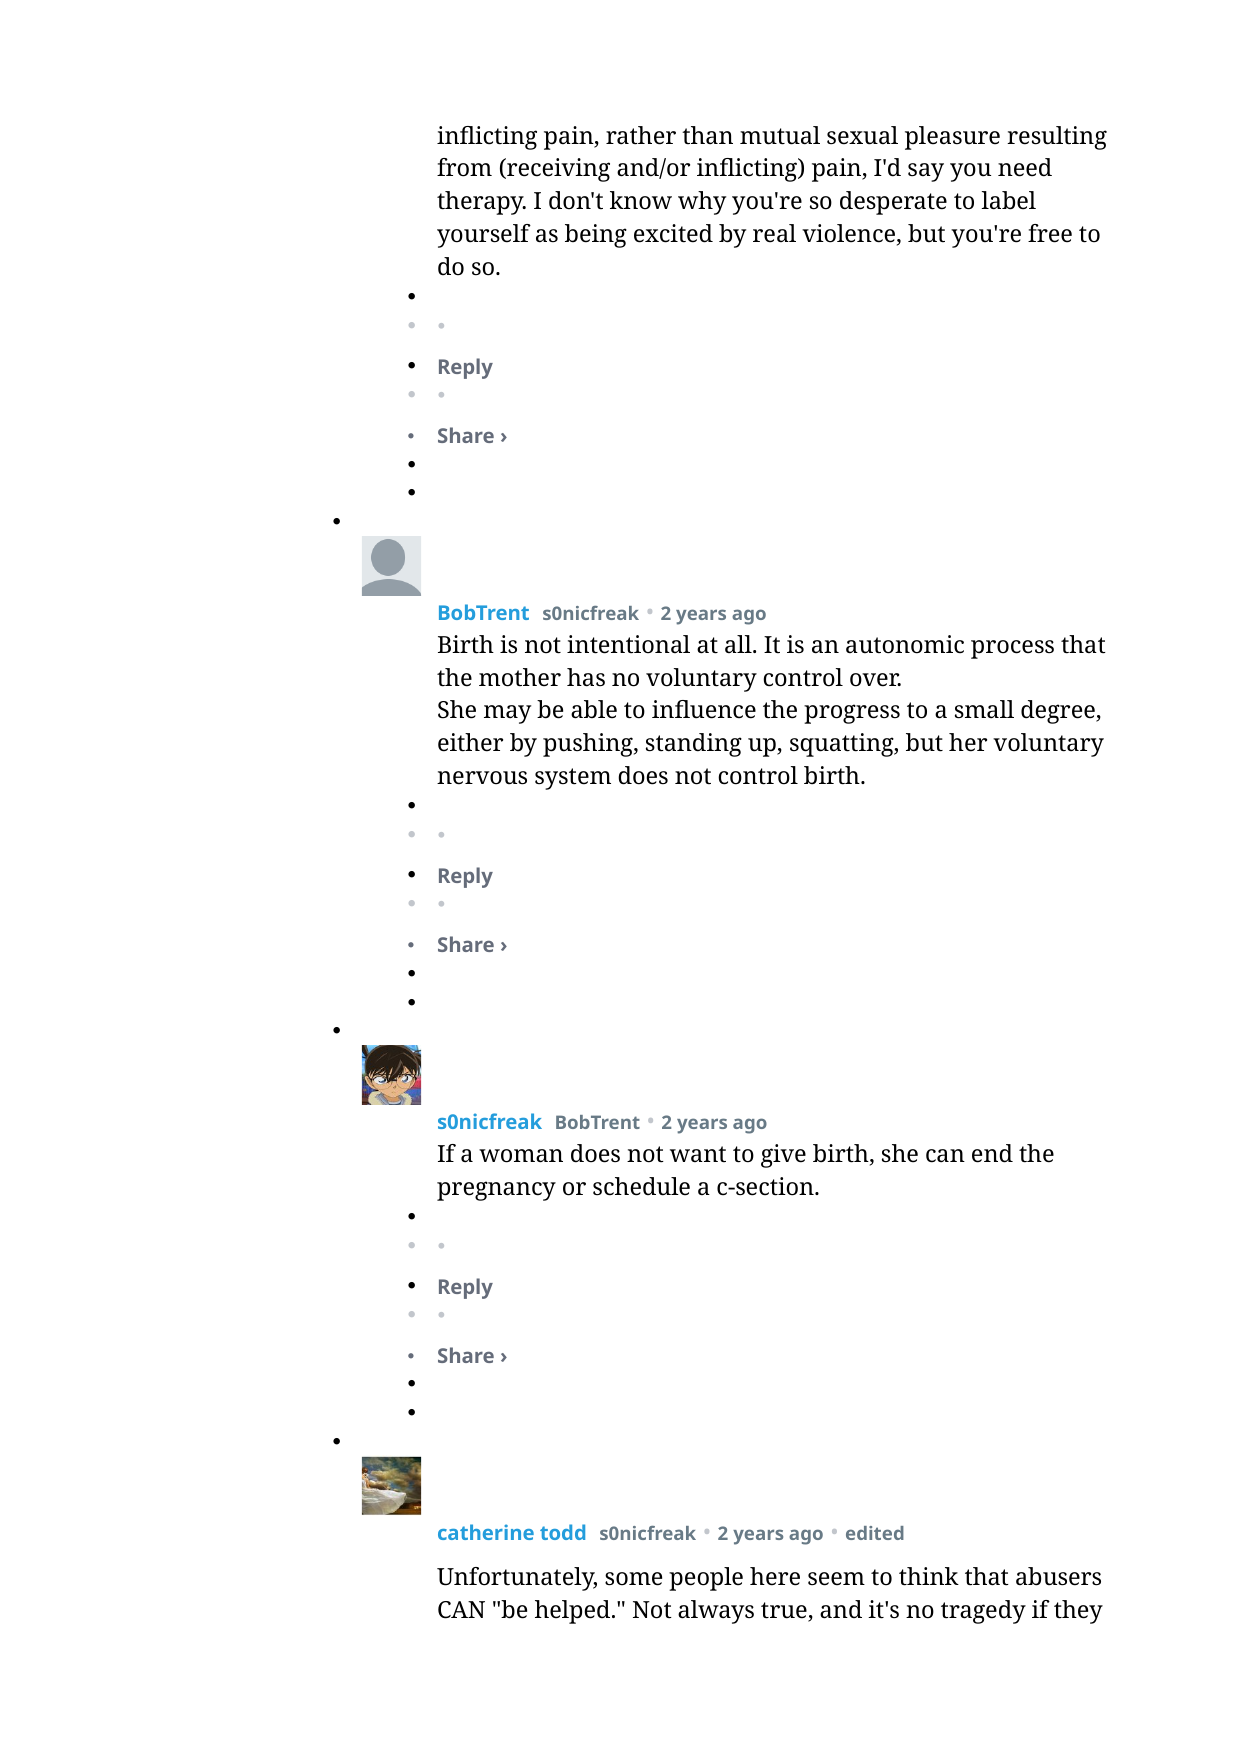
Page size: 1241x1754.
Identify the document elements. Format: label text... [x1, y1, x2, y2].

list catherine todd s0nicfreak • 2 years ago • edited [437, 1515, 1122, 1547]
picture [361, 1045, 422, 1105]
list Share › [437, 931, 1122, 959]
list Reply [437, 353, 1111, 380]
list Unfortunately, some people here seem to think that abusers CAN "be helped." Not always true, and it's no tragedy if they [437, 1560, 1122, 1626]
list Reply [437, 862, 1111, 889]
list If a woman does not want to give birth, she can end the pregnancy or schedule a c-section. [437, 1136, 1122, 1202]
list • [437, 889, 1111, 918]
list • [437, 1300, 1111, 1329]
list inflicting pain, rather than mutual sexual pleasure resulting from (receiving and/or inflicting) pain, I'd say you need therapy. I don't know why you're so desperate to label yourself as being excited by real violence, but you're free to do so. [437, 118, 1122, 282]
list BobTrent s0nicfreak • 2 years ago [437, 595, 1122, 627]
list Reply [437, 1272, 1111, 1300]
list s0nicfreak BobTrent • 2 years ago [437, 1104, 1122, 1136]
picture [361, 536, 422, 596]
list Share › [437, 1342, 1122, 1369]
list • [437, 380, 1111, 409]
list • [437, 820, 1111, 849]
list • [437, 1231, 1111, 1259]
list Birth is not intentional at all. It is an autonomic process that the mother has no voluntary control over. She may be able to influence the progress to a small degree, either by pushing, standing up, squatting, but her voluntary nervous system does not control birth. [437, 627, 1122, 791]
list Share › [437, 422, 1122, 450]
list • [437, 311, 1111, 340]
picture [361, 1455, 422, 1516]
